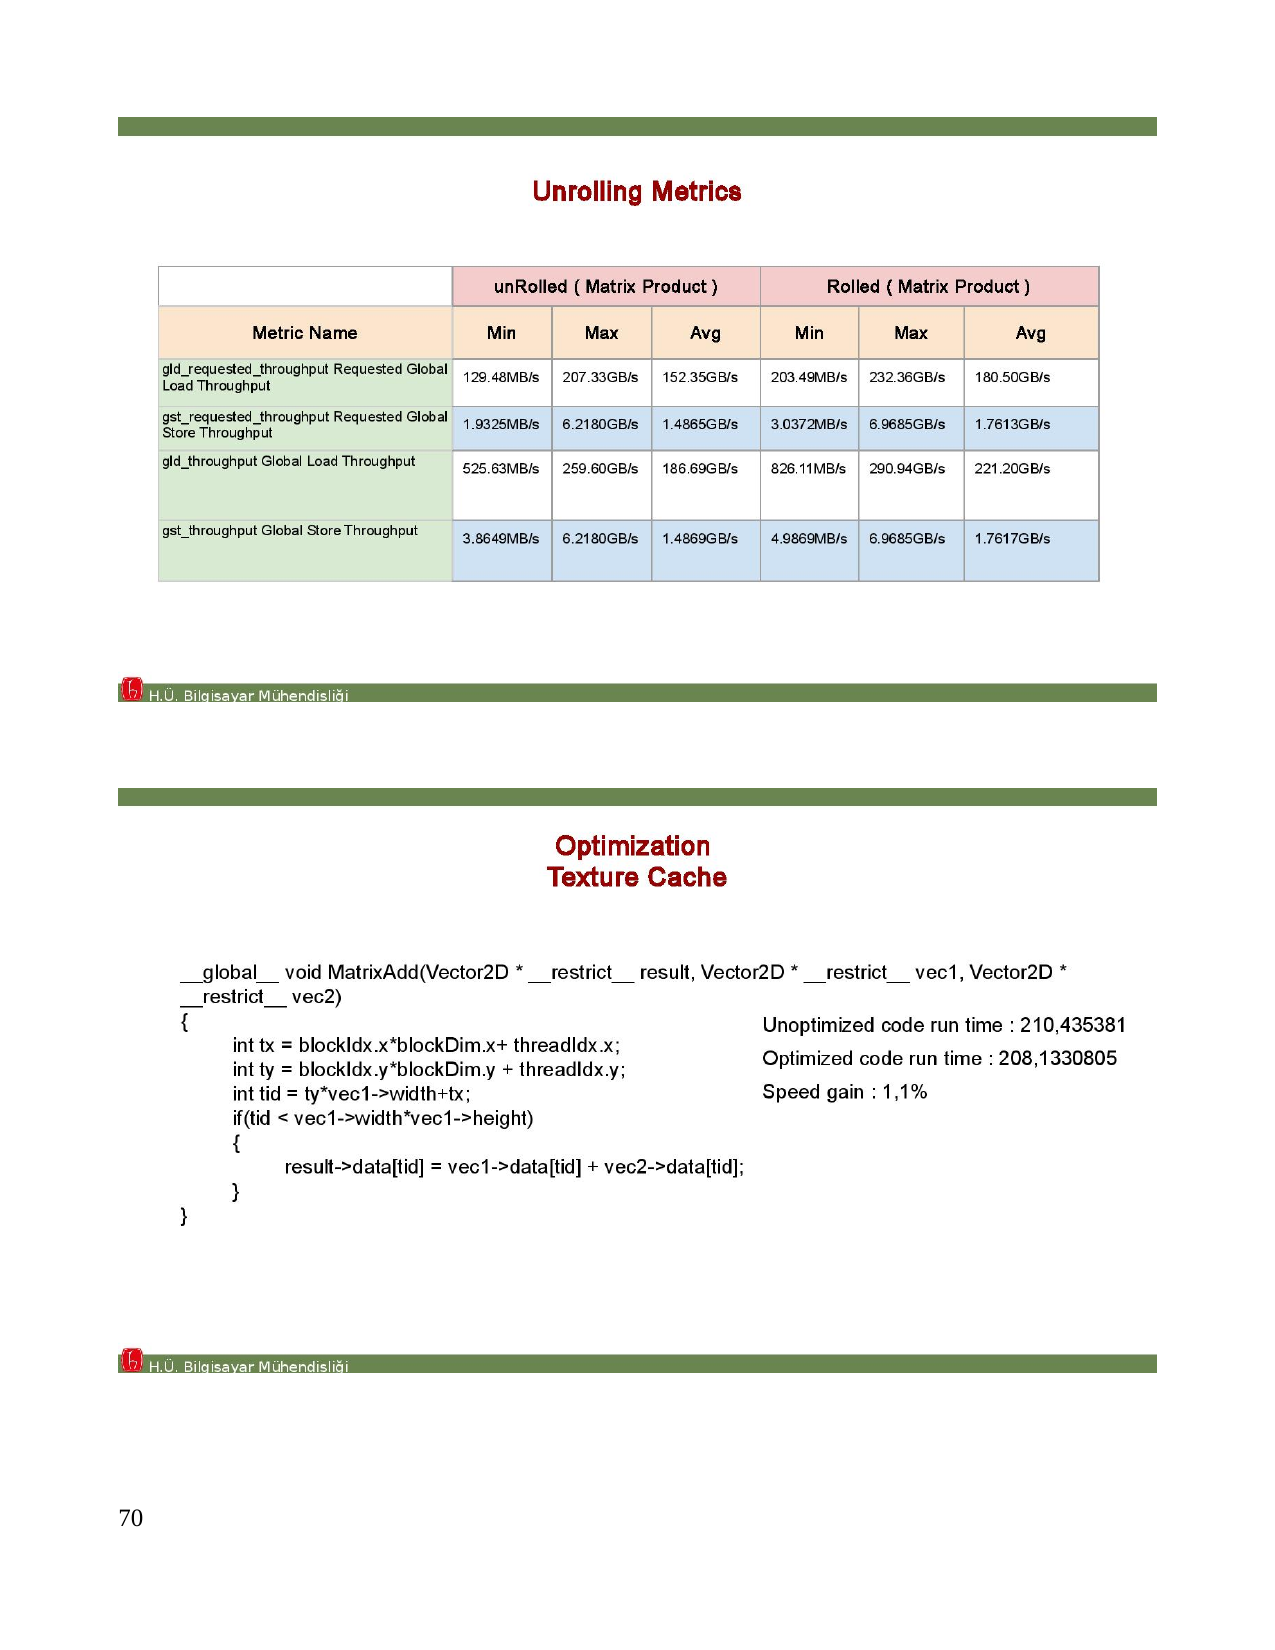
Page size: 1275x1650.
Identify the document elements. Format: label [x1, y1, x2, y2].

picture [118, 788, 1157, 1373]
picture [118, 117, 1157, 702]
